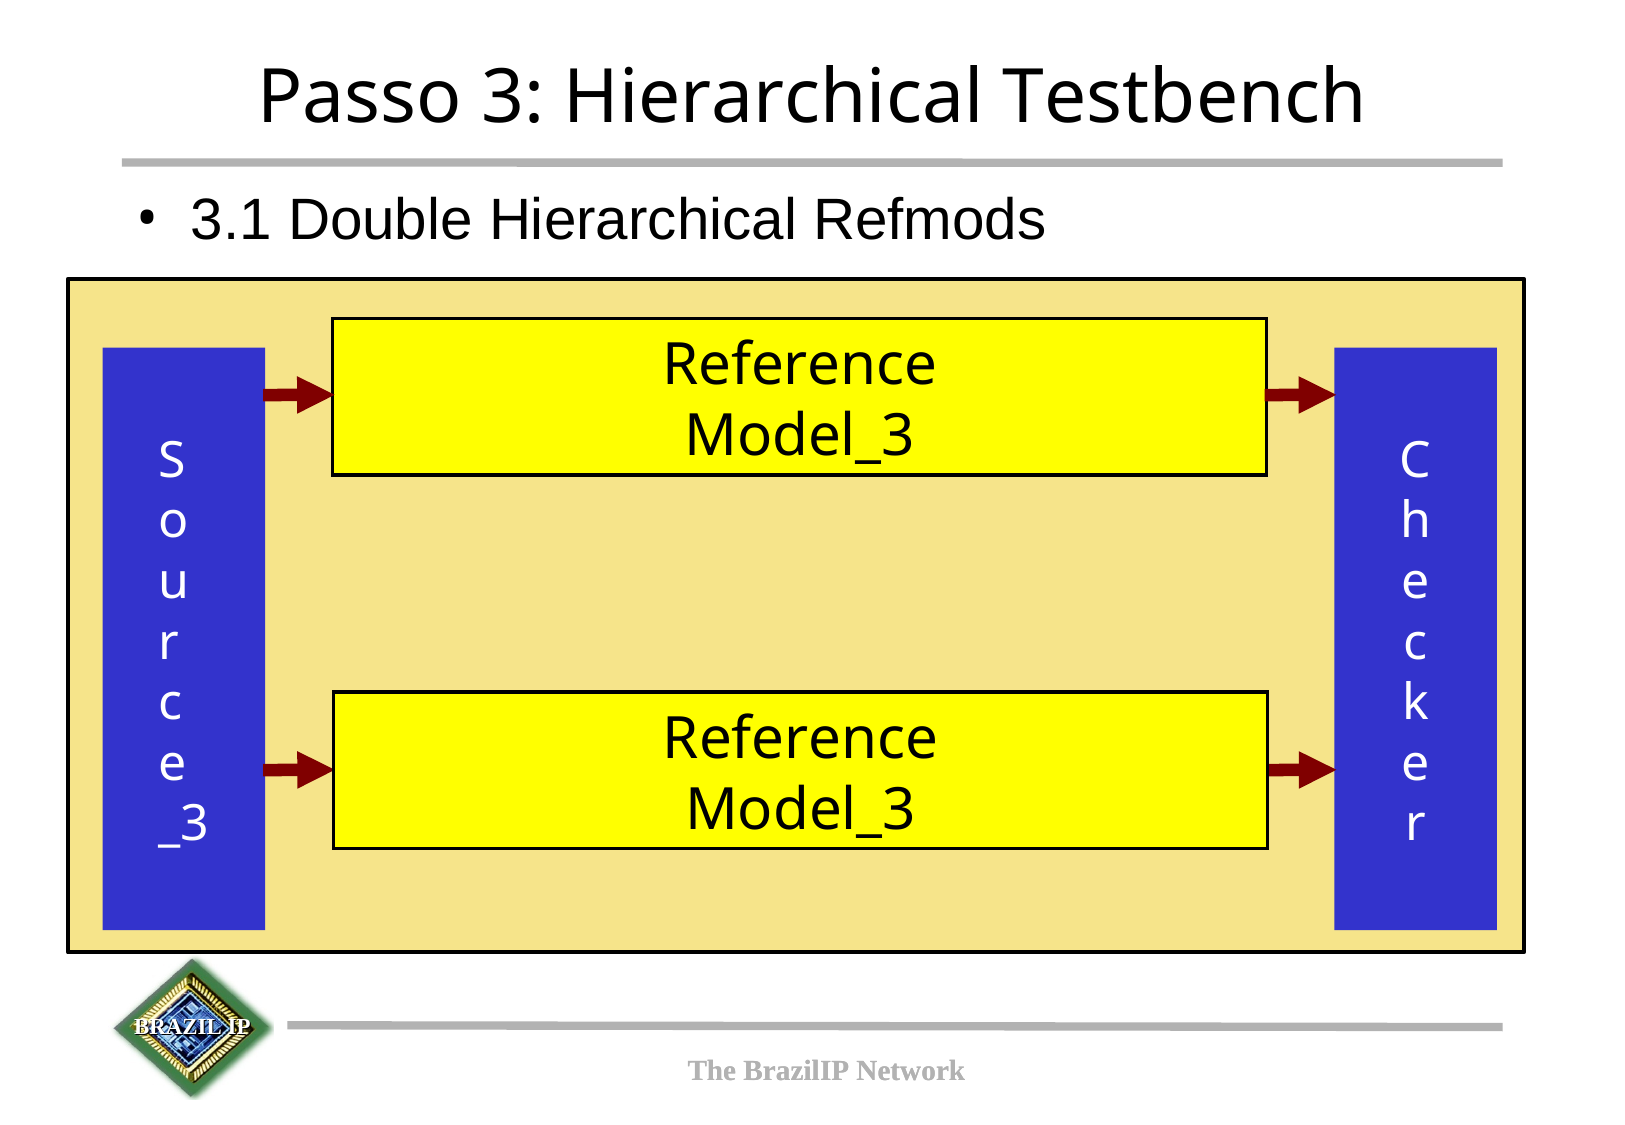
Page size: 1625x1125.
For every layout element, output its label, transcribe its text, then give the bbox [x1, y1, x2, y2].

text_box Passo 3: Hierarchical Testbench [121, 48, 1503, 145]
text_box C h e c k e r [1334, 347, 1497, 931]
picture [108, 953, 274, 1100]
text_box Reference Model_3 [333, 691, 1268, 849]
text_box S o u r c e _3 [102, 347, 266, 931]
text_box 3.1 Double Hierarchical Refmods [121, 172, 1487, 291]
text_box [67, 278, 1524, 953]
text_box Reference Model_3 [332, 318, 1267, 476]
